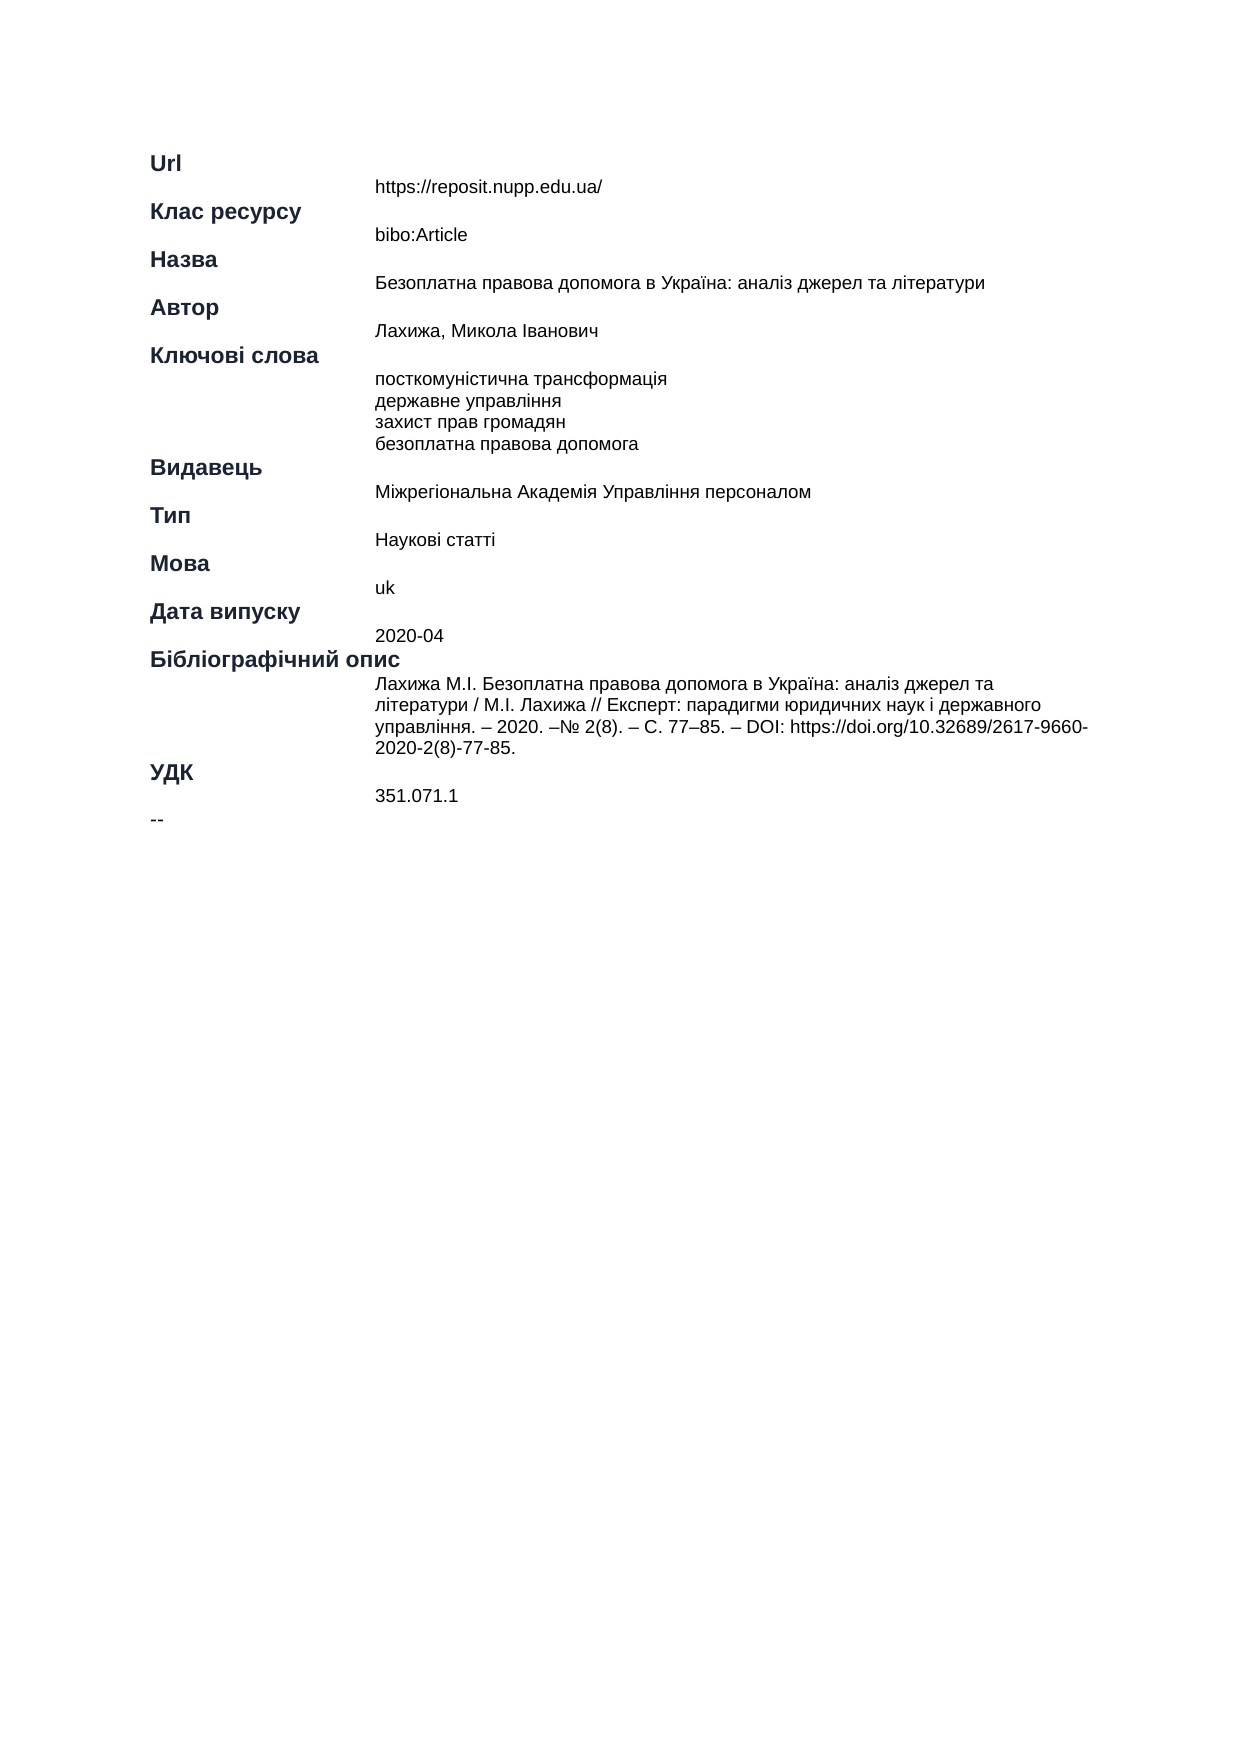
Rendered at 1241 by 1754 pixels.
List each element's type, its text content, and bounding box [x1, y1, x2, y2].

text Наукові статті [375, 528, 1090, 550]
text uk [375, 576, 1090, 598]
text -- [150, 806, 1090, 830]
text Тип [150, 502, 1090, 528]
text захист прав громадян [375, 411, 1090, 433]
text 2020-04 [375, 624, 1090, 646]
text УДК [150, 758, 1090, 785]
text безоплатна правова допомога [375, 433, 1090, 454]
text Лахижа М.І. Безоплатна правова допомога в Україна: аналіз джерел та літератури / М.І. Лахижа // Експерт: парадигми юридичних наук і державного управління. – 2020. –№ 2(8). – С. 77–85. – DOI: https://doi.org/10.32689/2617-9660-2020-2(8)-77-85. [375, 672, 1090, 758]
text Автор [150, 294, 1090, 320]
text Міжрегіональна Академія Управління персоналом [375, 481, 1090, 502]
text Безоплатна правова допомога в Україна: аналіз джерел та літератури [375, 272, 1090, 294]
text посткомуністична трансформація [375, 368, 1090, 389]
text Бібліографічний опис [150, 646, 1090, 672]
text Видавець [150, 454, 1090, 481]
text 351.071.1 [375, 785, 1090, 806]
text Мова [150, 550, 1090, 576]
text Ключові слова [150, 342, 1090, 368]
text Клас ресурсу [150, 198, 1090, 224]
text Url [150, 150, 1090, 176]
text державне управління [375, 389, 1090, 411]
text https://reposit.nupp.edu.ua/ [375, 176, 1090, 198]
text bibo:Article [375, 224, 1090, 246]
text Назва [150, 246, 1090, 272]
text Лахижа, Микола Іванович [375, 320, 1090, 342]
text Дата випуску [150, 598, 1090, 624]
